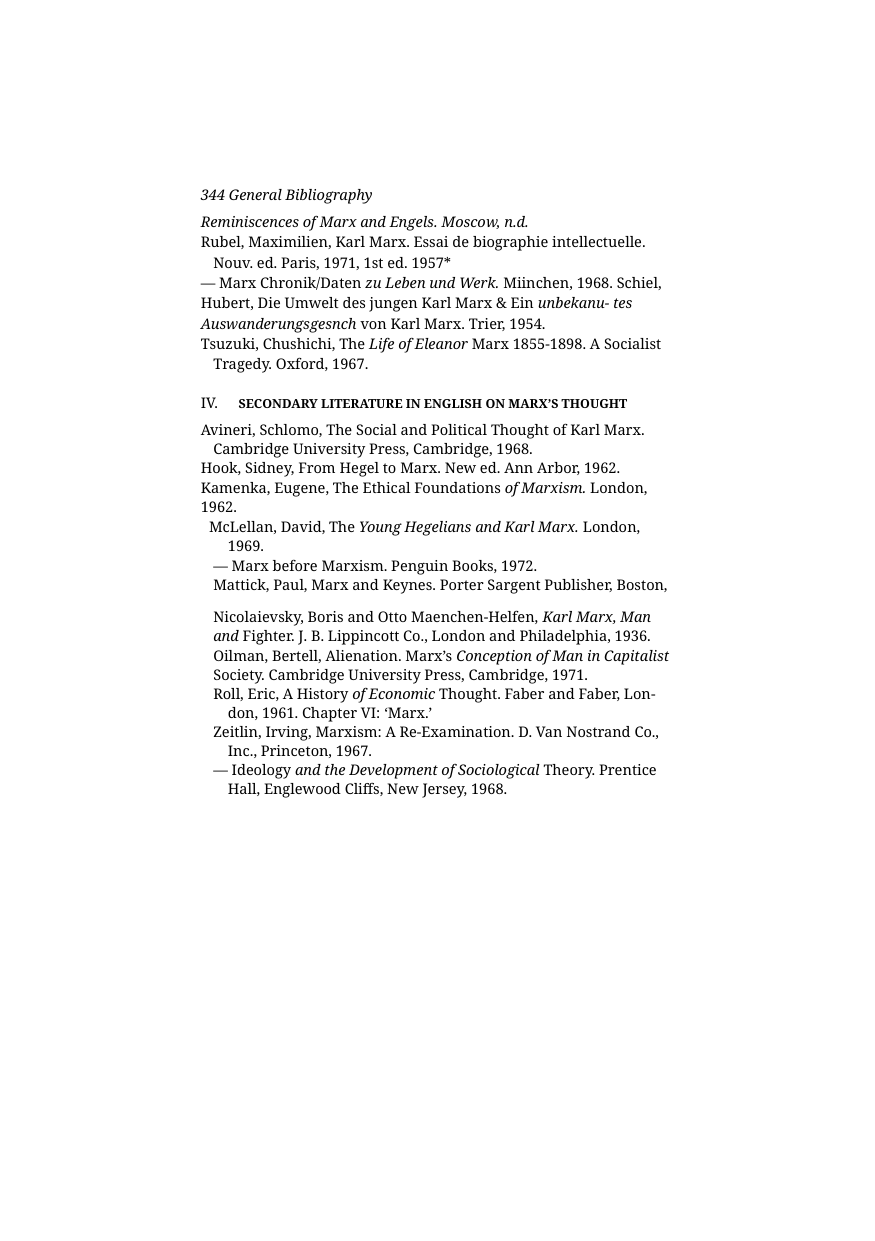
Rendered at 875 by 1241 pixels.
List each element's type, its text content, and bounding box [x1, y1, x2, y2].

text Rubel, Maximilien, Karl Marx. Essai de biographie intellectuelle. [201, 232, 681, 252]
text Reminiscences of Marx and Engels. Moscow, n.d. [201, 211, 681, 232]
text 344 General Bibliography [201, 189, 681, 203]
text — Ideology and the Development of Sociological Theory. Prentice Hall, Englewood Cliffs, New Jersey, 1968. [213, 760, 679, 798]
text Roll, Eric, A History of Economic Thought. Faber and Faber, Lon­don, 1961. Chapter VI: ‘Marx.’ [213, 684, 679, 722]
text Nicolaievsky, Boris and Otto Maenchen-Helfen, Karl Marx, Man and Fighter. J. B. Lippincott Co., London and Philadelphia, 1936. Oilman, Bertell, Alienation. Marx’s Conception of Man in Capitalist Society. Cambridge University Press, Cambridge, 1971. [213, 608, 679, 684]
text Hook, Sidney, From Hegel to Marx. New ed. Ann Arbor, 1962. Kamenka, Eugene, The Ethical Foundations of Marxism. London, 1962. [201, 458, 679, 517]
text McLellan, David, The Young Hegelians and Karl Marx. London, 1969. [209, 517, 679, 556]
text Zeitlin, Irving, Marxism: A Re-Examination. D. Van Nostrand Co., Inc., Princeton, 1967. [213, 722, 679, 760]
text Mattick, Paul, Marx and Keynes. Porter Sargent Publisher, Boston, [213, 575, 681, 595]
text Cambridge University Press, Cambridge, 1968. [213, 439, 681, 458]
text — Marx Chronik/Daten zu Leben und Werk. Miinchen, 1968. Schiel, Hubert, Die Umwelt des jungen Karl Marx & Ein unbekanu- tes Auswanderungsgesnch von Karl Marx. Trier, 1954. [201, 272, 679, 333]
text Avineri, Schlomo, The Social and Political Thought of Karl Marx. [201, 419, 681, 439]
text Tsuzuki, Chushichi, The Life of Eleanor Marx 1855-1898. A Socialist Tragedy. Oxford, 1967. [201, 333, 679, 374]
text — Marx before Marxism. Penguin Books, 1972. [213, 556, 681, 575]
list SECONDARY LITERATURE IN ENGLISH ON MARX’S THOUGHT [201, 397, 681, 412]
text Nouv. ed. Paris, 1971, 1st ed. 1957* [213, 252, 681, 272]
